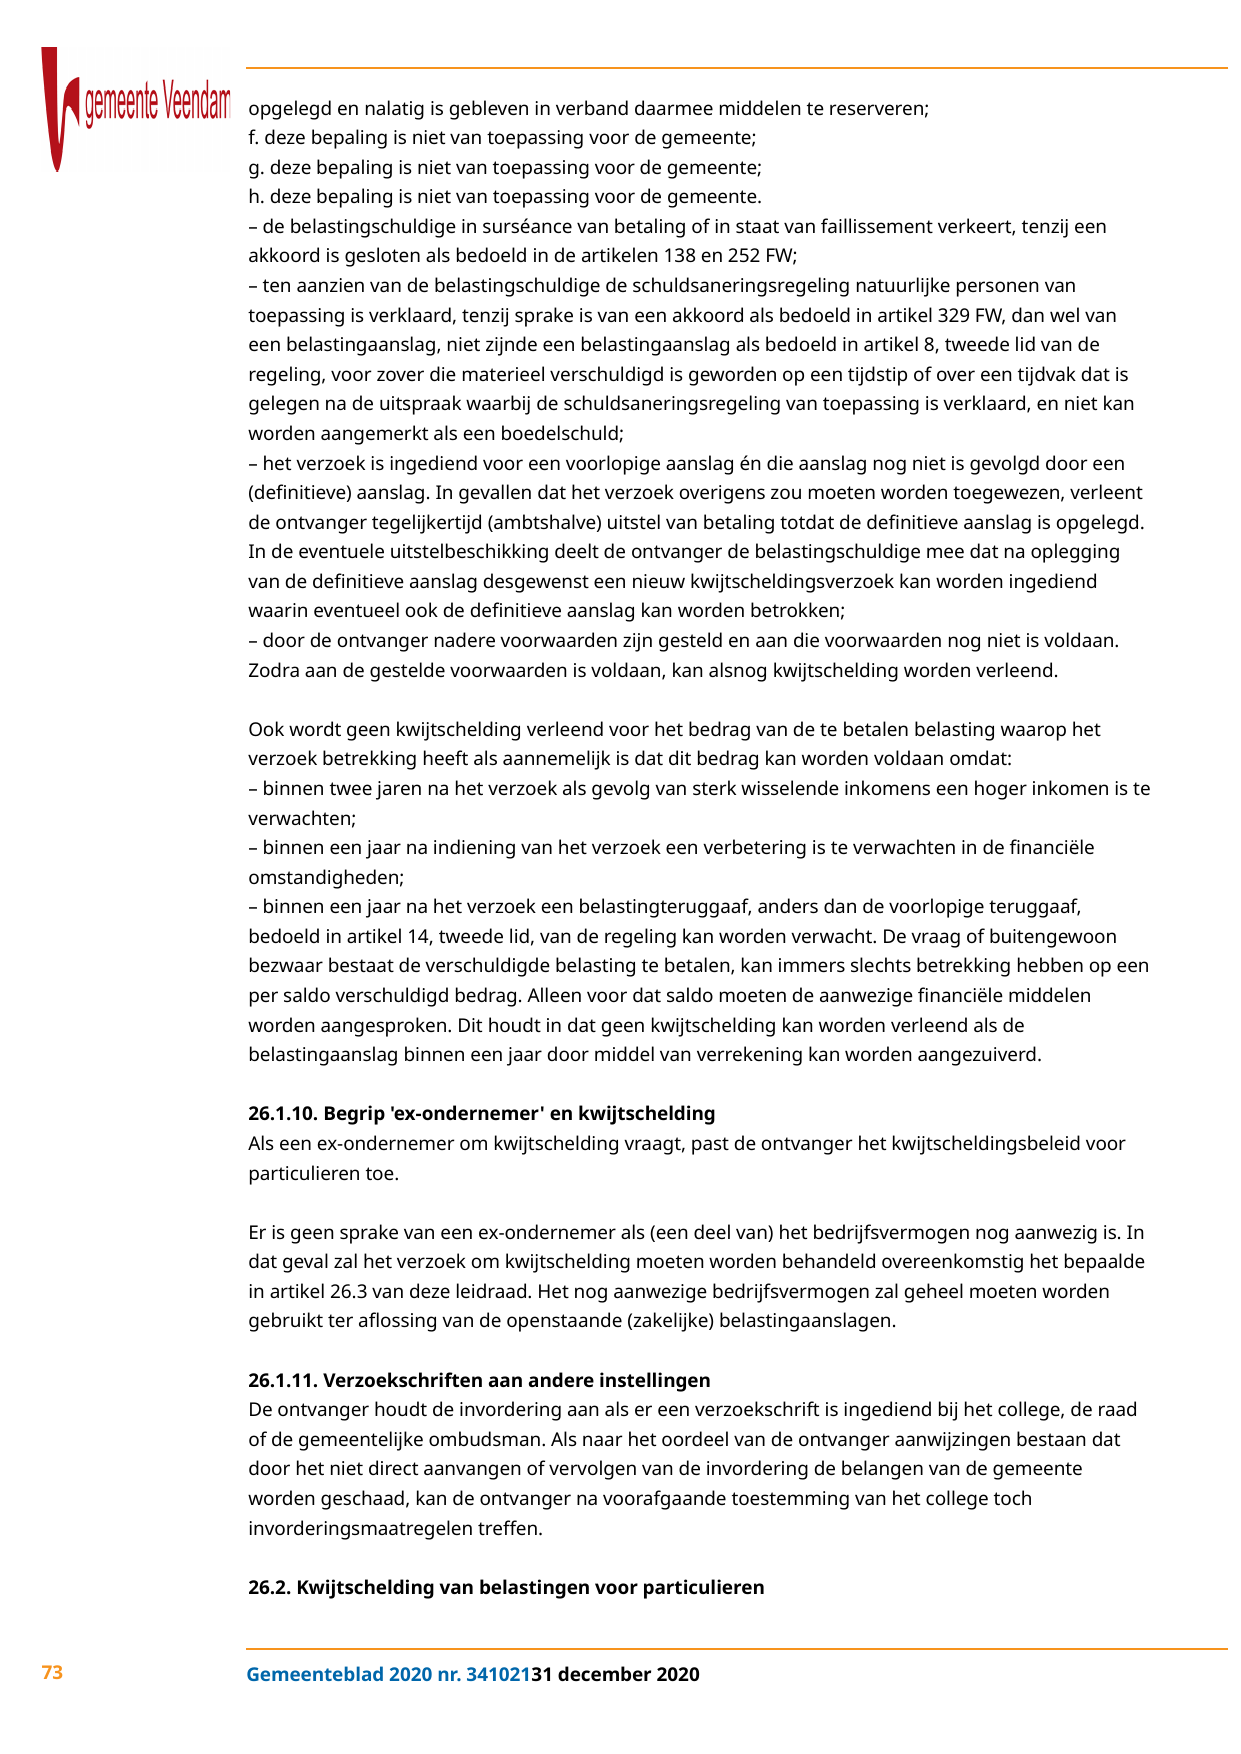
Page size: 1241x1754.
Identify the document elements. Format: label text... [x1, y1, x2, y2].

text De ontvanger houdt de invordering aan als er een verzoekschrift is ingediend bij het college, de raad of de gemeentelijke ombudsman. Als naar het oordeel van de ontvanger aanwijzingen bestaan dat door het niet direct aanvangen of vervolgen van de invordering de belangen van de gemeente worden geschaad, kan de ontvanger na voorafgaande toestemming van het college toch invorderingsmaatregelen treffen. [248, 1396, 1152, 1541]
text 26.2. Kwijtschelding van belastingen voor particulieren [248, 1574, 1152, 1600]
text h. deze bepaling is niet van toepassing voor de gemeente. [248, 183, 1152, 209]
picture [41, 47, 231, 172]
text – binnen een jaar na indiening van het verzoek een verbetering is te verwachten in de financiële omstandigheden; [248, 834, 1152, 890]
text f. deze bepaling is niet van toepassing voor de gemeente; [248, 124, 1152, 150]
text g. deze bepaling is niet van toepassing voor de gemeente; [248, 154, 1152, 180]
text opgelegd en nalatig is gebleven in verband daarmee middelen te reserveren; [248, 95, 1152, 121]
text Er is geen sprake van een ex-ondernemer als (een deel van) het bedrijfsvermogen nog aanwezig is. In dat geval zal het verzoek om kwijtschelding moeten worden behandeld overeenkomstig het bepaalde in artikel 26.3 van deze leidraad. Het nog aanwezige bedrijfsvermogen zal geheel moeten worden gebruikt ter aflossing van de openstaande (zakelijke) belastingaanslagen. [248, 1219, 1152, 1333]
text 26.1.10. Begrip 'ex-ondernemer' en kwijtschelding [248, 1101, 1152, 1126]
text – binnen twee jaren na het verzoek als gevolg van sterk wisselende inkomens een hoger inkomen is te verwachten; [248, 775, 1152, 831]
text Als een ex-ondernemer om kwijtschelding vraagt, past de ontvanger het kwijtscheldingsbeleid voor particulieren toe. [248, 1130, 1152, 1186]
text – binnen een jaar na het verzoek een belastingteruggaaf, anders dan de voorlopige teruggaaf, bedoeld in artikel 14, tweede lid, van de regeling kan worden verwacht. De vraag of buitengewoon bezwaar bestaat de verschuldigde belasting te betalen, kan immers slechts betrekking hebben op een per saldo verschuldigd bedrag. Alleen voor dat saldo moeten de aanwezige financiële middelen worden aangesproken. Dit houdt in dat geen kwijtschelding kan worden verleend als de belastingaanslag binnen een jaar door middel van verrekening kan worden aangezuiverd. [248, 893, 1152, 1067]
text – het verzoek is ingediend voor een voorlopige aanslag én die aanslag nog niet is gevolgd door een (definitieve) aanslag. In gevallen dat het verzoek overigens zou moeten worden toegewezen, verleent de ontvanger tegelijkertijd (ambtshalve) uitstel van betaling totdat de definitieve aanslag is opgelegd. In de eventuele uitstelbeschikking deelt de ontvanger de belastingschuldige mee dat na oplegging van de definitieve aanslag desgewenst een nieuw kwijtscheldingsverzoek kan worden ingediend waarin eventueel ook de definitieve aanslag kan worden betrokken; [248, 450, 1152, 623]
text 26.1.11. Verzoekschriften aan andere instellingen [248, 1367, 1152, 1393]
text Ook wordt geen kwijtschelding verleend voor het bedrag van de te betalen belasting waarop het verzoek betrekking heeft als aannemelijk is dat dit bedrag kan worden voldaan omdat: [248, 716, 1152, 771]
text – door de ontvanger nadere voorwaarden zijn gesteld en aan die voorwaarden nog niet is voldaan. Zodra aan de gestelde voorwaarden is voldaan, kan alsnog kwijtschelding worden verleend. [248, 627, 1152, 683]
text – de belastingschuldige in surséance van betaling of in staat van faillissement verkeert, tenzij een akkoord is gesloten als bedoeld in de artikelen 138 en 252 FW; [248, 213, 1152, 268]
text – ten aanzien van de belastingschuldige de schuldsaneringsregeling natuurlijke personen van toepassing is verklaard, tenzij sprake is van een akkoord als bedoeld in artikel 329 FW, dan wel van een belastingaanslag, niet zijnde een belastingaanslag als bedoeld in artikel 8, tweede lid van de regeling, voor zover die materieel verschuldigd is geworden op een tijdstip of over een tijdvak dat is gelegen na de uitspraak waarbij de schuldsaneringsregeling van toepassing is verklaard, en niet kan worden aangemerkt als een boedelschuld; [248, 272, 1152, 446]
